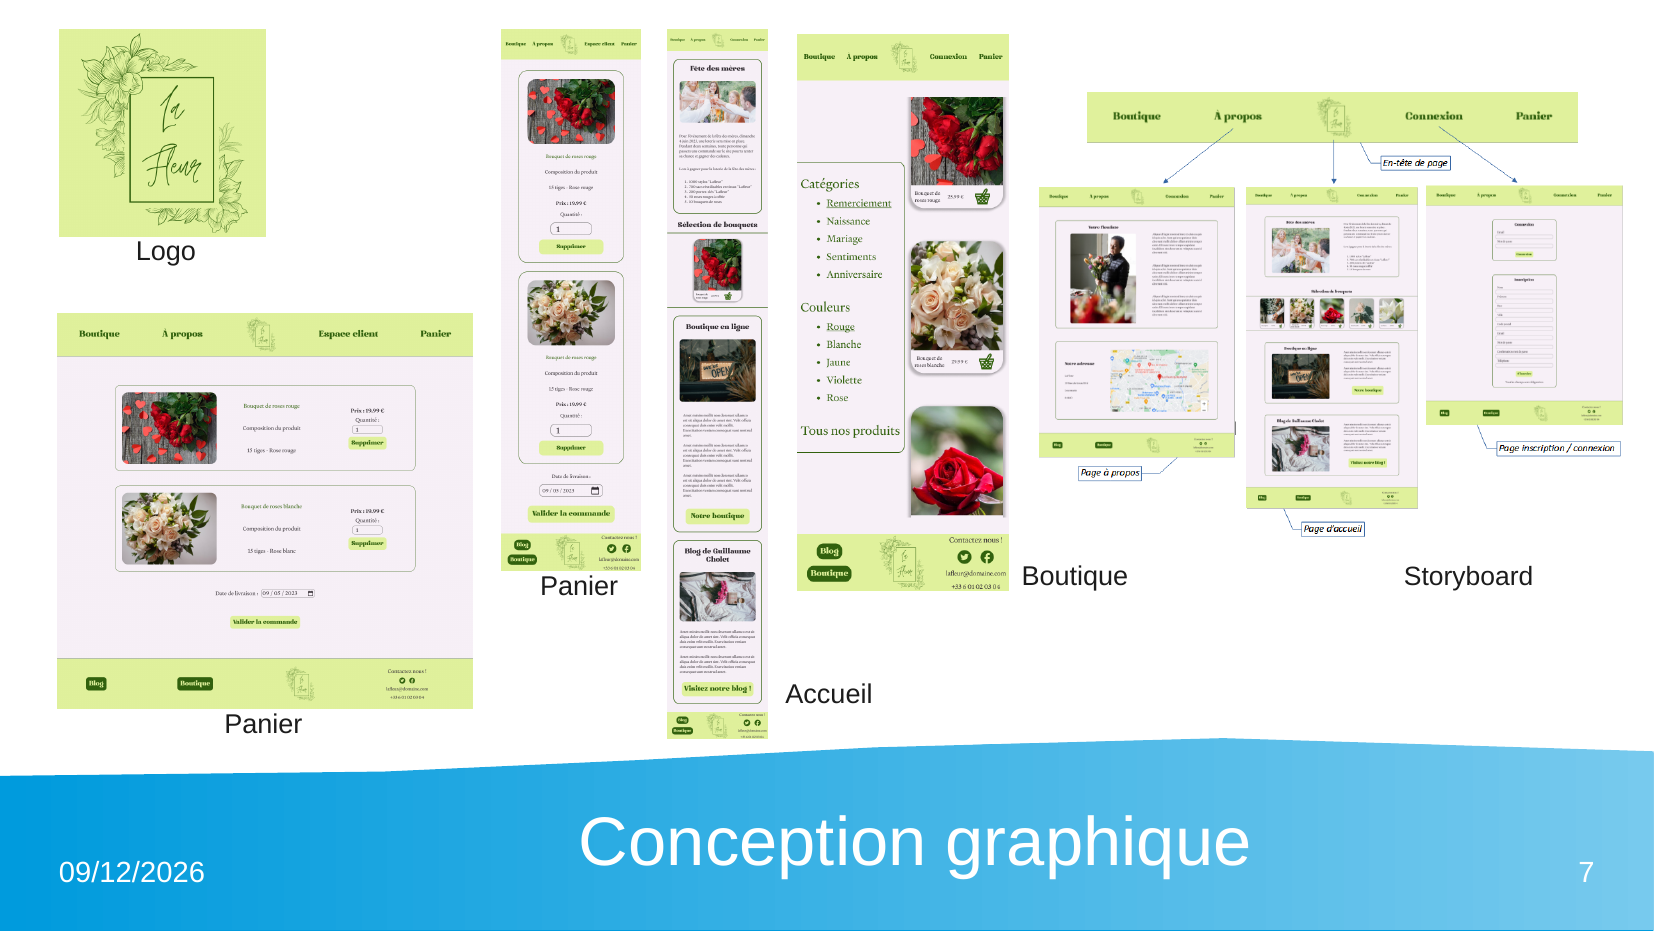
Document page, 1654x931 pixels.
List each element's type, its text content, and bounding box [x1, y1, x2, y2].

picture [57, 313, 473, 709]
picture [59, 29, 266, 237]
picture [501, 29, 641, 570]
list Storyboard [1328, 561, 1536, 621]
picture [667, 29, 768, 739]
title Conception graphique [177, 752, 1654, 931]
picture [1038, 88, 1625, 539]
list Logo [59, 236, 207, 296]
list Panier [463, 570, 641, 630]
picture [797, 34, 1009, 591]
list Accueil [708, 679, 886, 739]
list Boutique [944, 561, 1152, 621]
list Panier [147, 708, 325, 768]
